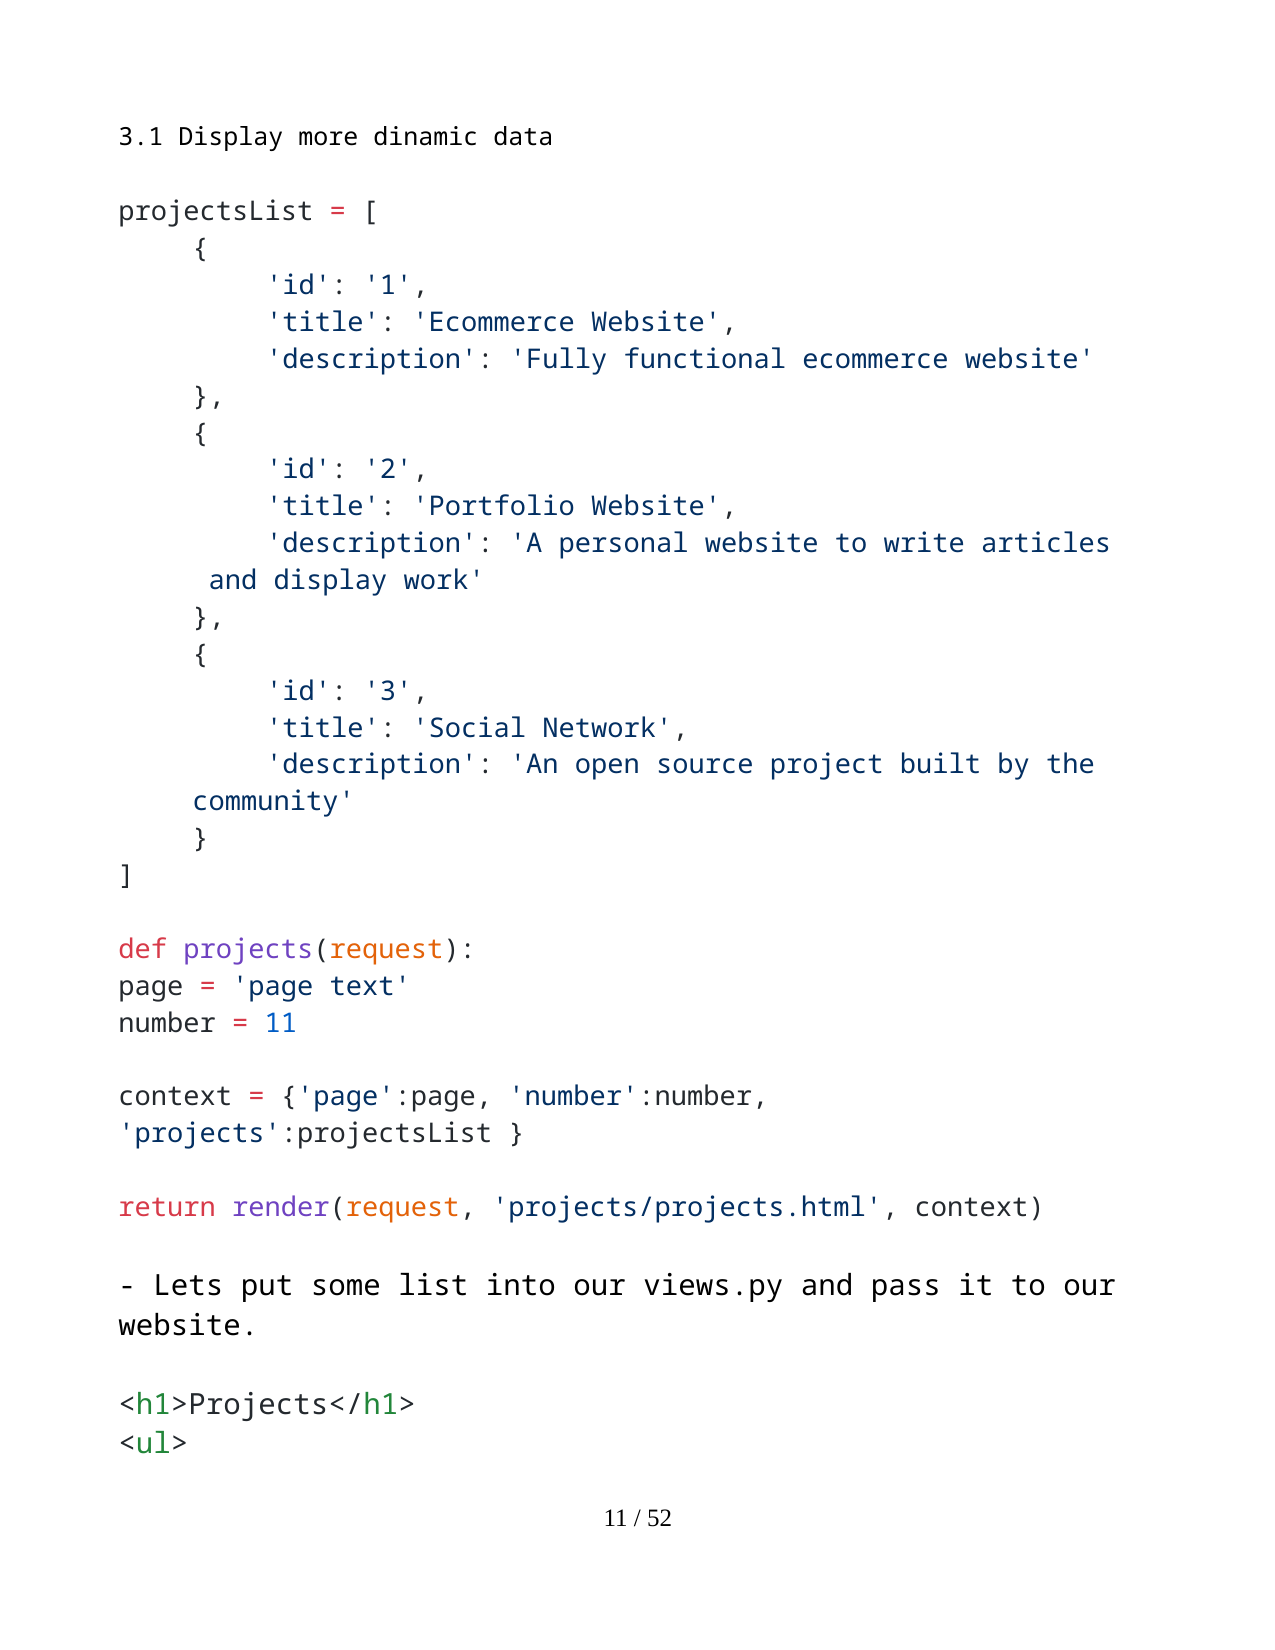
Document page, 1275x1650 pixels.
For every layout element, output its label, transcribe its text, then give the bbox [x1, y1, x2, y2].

text 'description': 'A personal website to write articles and display work' [118, 524, 1157, 597]
text projectsList = [ [118, 192, 1157, 229]
text context = {'page':page, 'number':number, 'projects':projectsList } [118, 1077, 1157, 1151]
text <h1>Projects</h1> [118, 1383, 1157, 1423]
text return render(request, 'projects/projects.html', context) [118, 1187, 1157, 1224]
text }, [118, 376, 1157, 413]
text { [118, 413, 1157, 450]
text 'id': '2', [118, 450, 1157, 487]
text 'title': 'Portfolio Website', [118, 487, 1157, 524]
text 'id': '3', [118, 671, 1157, 708]
text 'title': 'Ecommerce Website', [118, 302, 1157, 339]
text { [118, 229, 1157, 266]
text <ul> [118, 1423, 1157, 1462]
text 'title': 'Social Network', [118, 708, 1157, 745]
text 'description': 'An open source project built by the community' [118, 745, 1157, 819]
text - Lets put some list into our views.py and pass it to our website. [118, 1264, 1157, 1343]
text def projects(request): [118, 929, 1157, 966]
text 'id': '1', [118, 266, 1157, 302]
text number = 11 [118, 1003, 1157, 1040]
text }, [118, 597, 1157, 634]
text } [118, 819, 1157, 856]
text 'description': 'Fully functional ecommerce website' [118, 339, 1157, 376]
text page = 'page text' [118, 966, 1157, 1003]
text { [118, 634, 1157, 671]
text 3.1 Display more dinamic data [118, 118, 1157, 152]
text ] [118, 856, 1157, 892]
